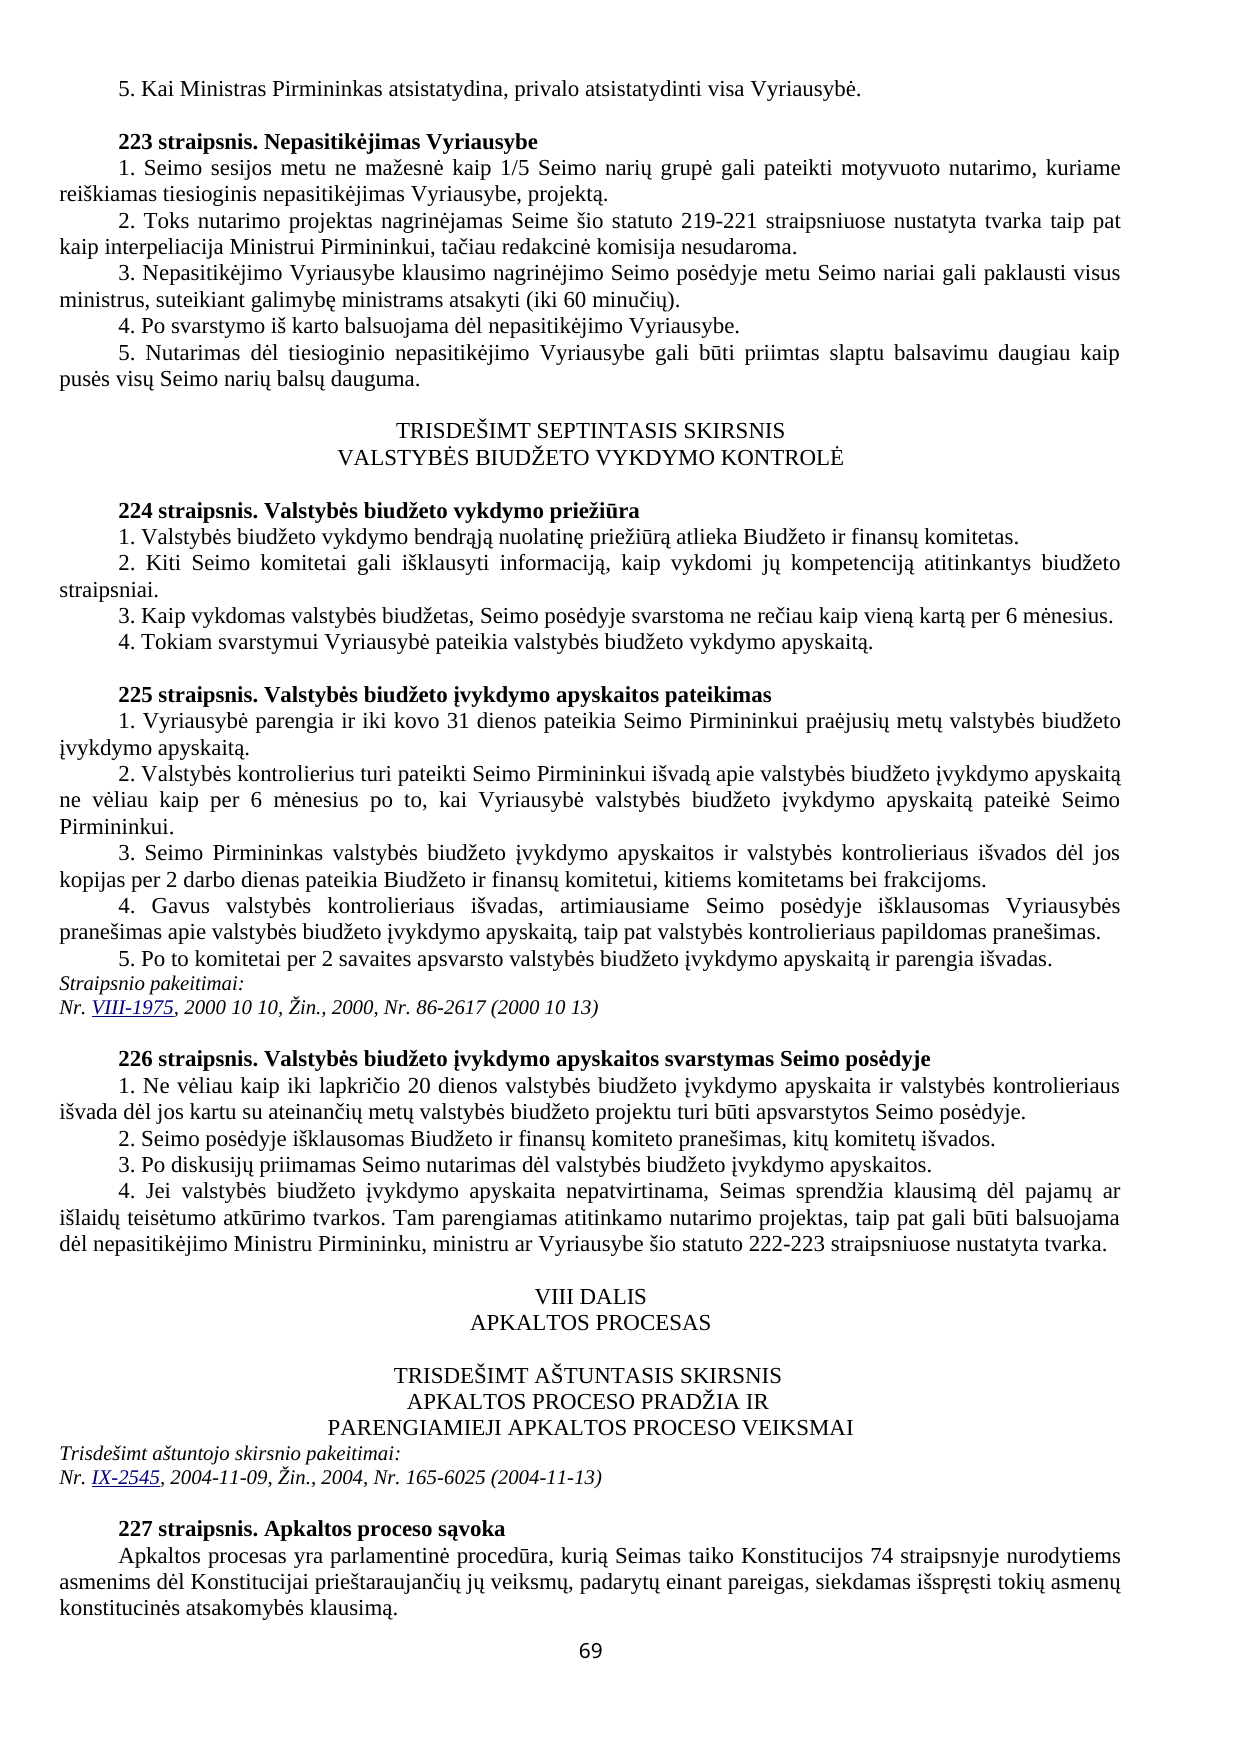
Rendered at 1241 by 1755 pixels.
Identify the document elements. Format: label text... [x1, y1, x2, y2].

text 2. Toks nutarimo projektas nagrinėjamas Seime šio statuto 219-221 straipsniuose nustatyta tvarka taip pat kaip interpeliacija Ministrui Pirmininkui, tačiau redakcinė komisija nesudaroma. [59, 207, 1122, 259]
text 3. Nepasitikėjimo Vyriausybe klausimo nagrinėjimo Seimo posėdyje metu Seimo nariai gali paklausti visus ministrus, suteikiant galimybę ministrams atsakyti (iki 60 minučių). [59, 259, 1122, 312]
text PARENGIAMIEJI APKALTOS PROCESO VEIKSMAI [59, 1414, 1122, 1441]
text 223 straipsnis. Nepasitikėjimas Vyriausybe [59, 128, 1122, 154]
text VIII DALIS [59, 1283, 1122, 1309]
text 2. Kiti Seimo komitetai gali išklausyti informaciją, kaip vykdomi jų kompetenciją atitinkantys biudžeto straipsniai. [59, 549, 1122, 602]
text 4. Tokiam svarstymui Vyriausybė pateikia valstybės biudžeto vykdymo apyskaitą. [59, 628, 1122, 655]
text 4. Gavus valstybės kontrolieriaus išvadas, artimiausiame Seimo posėdyje išklausomas Vyriausybės pranešimas apie valstybės biudžeto įvykdymo apyskaitą, taip pat valstybės kontrolieriaus papildomas pranešimas. [59, 892, 1122, 945]
text 227 straipsnis. Apkaltos proceso sąvoka [59, 1515, 1122, 1542]
text 224 straipsnis. Valstybės biudžeto vykdymo priežiūra [59, 497, 1122, 523]
text APKALTOS PROCESO PRADŽIA IR [59, 1388, 1122, 1414]
text 1. Seimo sesijos metu ne mažesnė kaip 1/5 Seimo narių grupė gali pateikti motyvuoto nutarimo, kuriame reiškiamas tiesioginis nepasitikėjimas Vyriausybe, projektą. [59, 154, 1122, 207]
text 1. Ne vėliau kaip iki lapkričio 20 dienos valstybės biudžeto įvykdymo apyskaita ir valstybės kontrolieriaus išvada dėl jos kartu su ateinančių metų valstybės biudžeto projektu turi būti apsvarstytos Seimo posėdyje. [59, 1072, 1122, 1124]
text Nr. VIII-1975, 2000 10 10, Žin., 2000, Nr. 86-2617 (2000 10 13) [59, 995, 1122, 1019]
text 1. Valstybės biudžeto vykdymo bendrąją nuolatinę priežiūrą atlieka Biudžeto ir finansų komitetas. [59, 523, 1122, 549]
text Straipsnio pakeitimai: [59, 971, 1122, 995]
text 5. Po to komitetai per 2 savaites apsvarsto valstybės biudžeto įvykdymo apyskaitą ir parengia išvadas. [59, 945, 1122, 971]
text 226 straipsnis. Valstybės biudžeto įvykdymo apyskaitos svarstymas Seimo posėdyje [118, 1046, 1122, 1072]
text 1. Vyriausybė parengia ir iki kovo 31 dienos pateikia Seimo Pirmininkui praėjusių metų valstybės biudžeto įvykdymo apyskaitą. [59, 707, 1122, 760]
text Trisdešimt aštuntojo skirsnio pakeitimai: [59, 1441, 1122, 1465]
text 3. Kaip vykdomas valstybės biudžetas, Seimo posėdyje svarstoma ne rečiau kaip vieną kartą per 6 mėnesius. [59, 602, 1122, 628]
text 2. Seimo posėdyje išklausomas Biudžeto ir finansų komiteto pranešimas, kitų komitetų išvados. [59, 1124, 1122, 1151]
text TRISDEŠIMT AŠTUNTASIS SKIRSNIS [59, 1362, 1122, 1388]
text 3. Seimo Pirmininkas valstybės biudžeto įvykdymo apyskaitos ir valstybės kontrolieriaus išvados dėl jos kopijas per 2 darbo dienas pateikia Biudžeto ir finansų komitetui, kitiems komitetams bei frakcijoms. [59, 839, 1122, 892]
text 5. Kai Ministras Pirmininkas atsistatydina, privalo atsistatydinti visa Vyriausybė. [59, 75, 1122, 101]
text 2. Valstybės kontrolierius turi pateikti Seimo Pirmininkui išvadą apie valstybės biudžeto įvykdymo apyskaitą ne vėliau kaip per 6 mėnesius po to, kai Vyriausybė valstybės biudžeto įvykdymo apyskaitą pateikė Seimo Pirmininkui. [59, 760, 1122, 839]
text 3. Po diskusijų priimamas Seimo nutarimas dėl valstybės biudžeto įvykdymo apyskaitos. [59, 1151, 1122, 1177]
text VALSTYBĖS BIUDŽETO VYKDYMO KONTROLĖ [59, 444, 1122, 470]
text 4. Jei valstybės biudžeto įvykdymo apyskaita nepatvirtinama, Seimas sprendžia klausimą dėl pajamų ar išlaidų teisėtumo atkūrimo tvarkos. Tam parengiamas atitinkamo nutarimo projektas, taip pat gali būti balsuojama dėl nepasitikėjimo Ministru Pirmininku, ministru ar Vyriausybe šio statuto 222-223 straipsniuose nustatyta tvarka. [59, 1177, 1122, 1256]
text 4. Po svarstymo iš karto balsuojama dėl nepasitikėjimo Vyriausybe. [59, 312, 1122, 338]
text 5. Nutarimas dėl tiesioginio nepasitikėjimo Vyriausybe gali būti priimtas slaptu balsavimu daugiau kaip pusės visų Seimo narių balsų dauguma. [59, 338, 1122, 391]
text Nr. IX-2545, 2004-11-09, Žin., 2004, Nr. 165-6025 (2004-11-13) [59, 1465, 1122, 1489]
text Apkaltos procesas yra parlamentinė procedūra, kurią Seimas taiko Konstitucijos 74 straipsnyje nurodytiems asmenims dėl Konstitucijai prieštaraujančių jų veiksmų, padarytų einant pareigas, siekdamas išspręsti tokių asmenų konstitucinės atsakomybės klausimą. [59, 1542, 1122, 1621]
text TRISDEŠIMT SEPTINTASIS SKIRSNIS [59, 418, 1122, 444]
text APKALTOS PROCESAS [59, 1309, 1122, 1335]
text 225 straipsnis. Valstybės biudžeto įvykdymo apyskaitos pateikimas [59, 681, 1122, 707]
